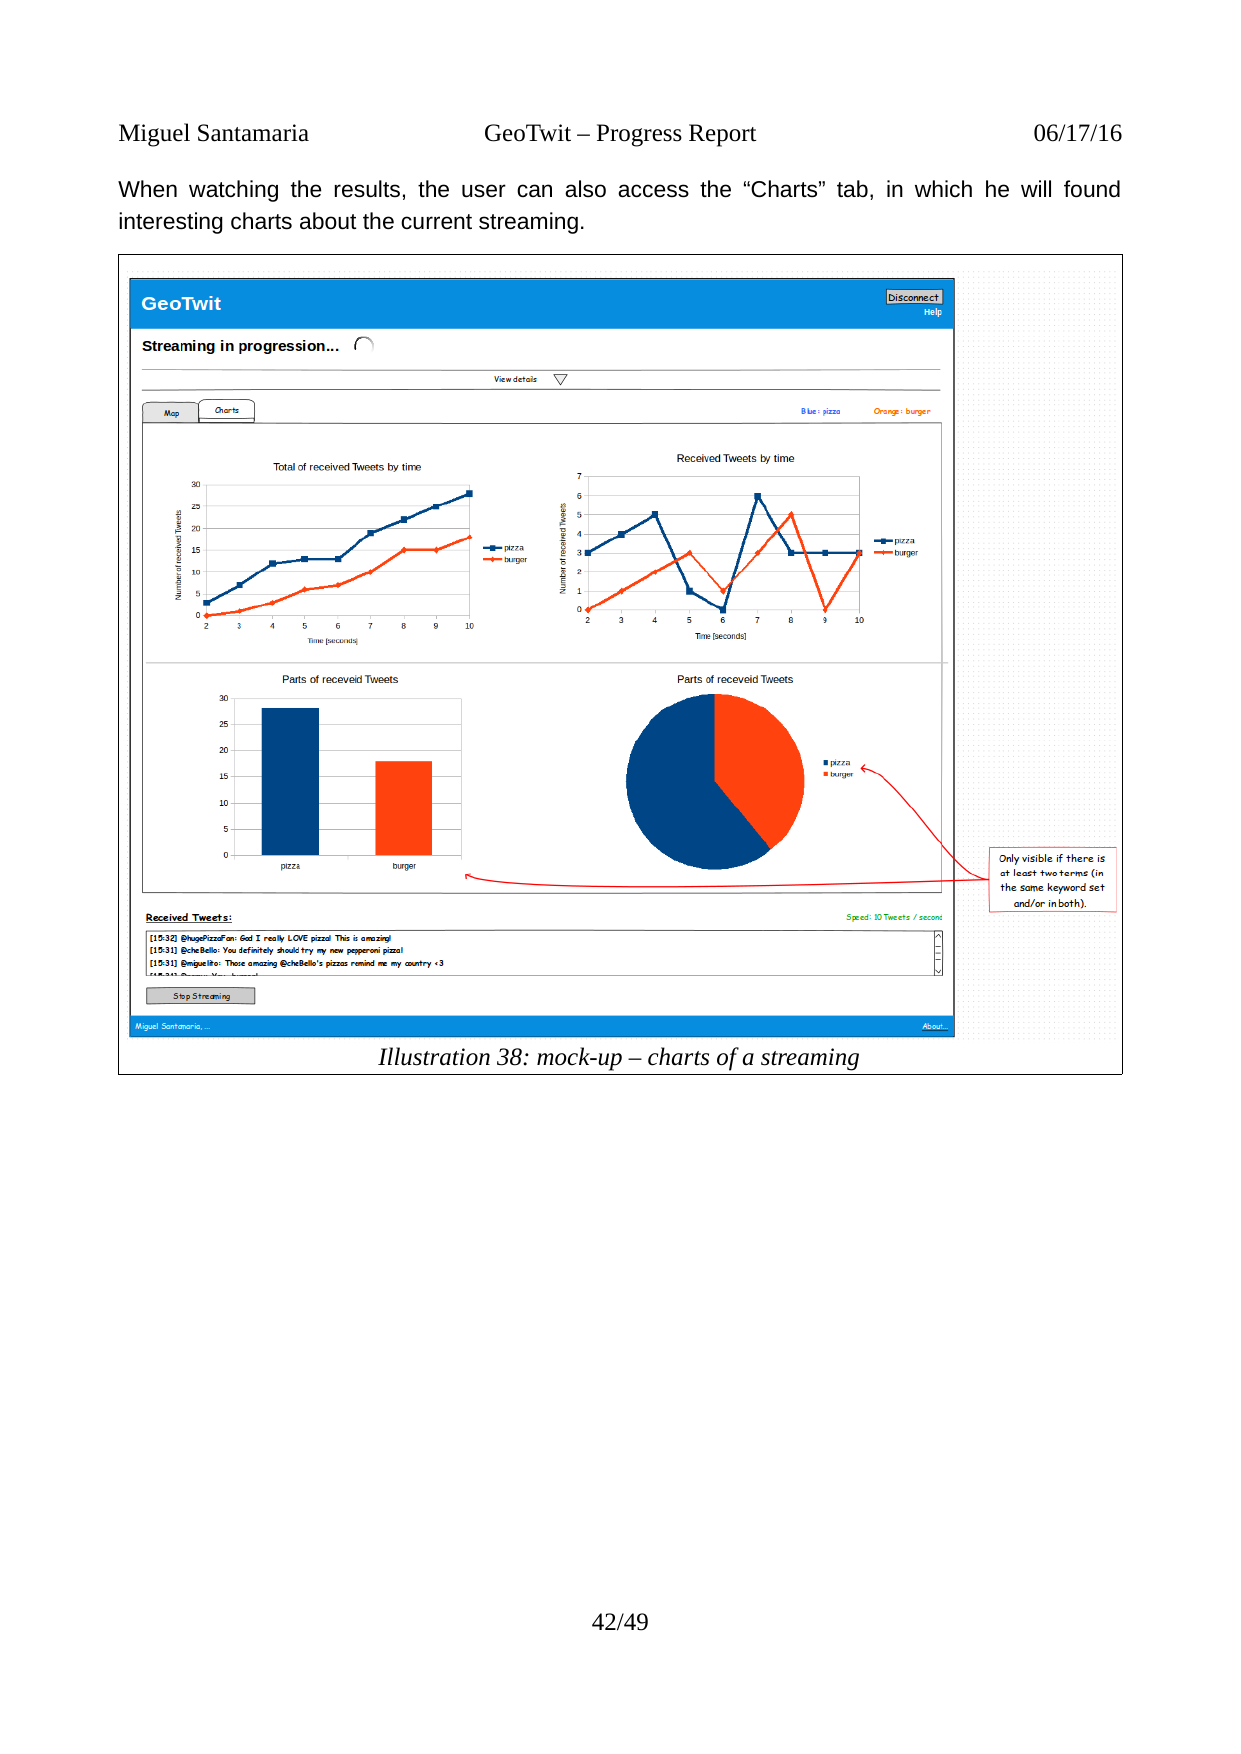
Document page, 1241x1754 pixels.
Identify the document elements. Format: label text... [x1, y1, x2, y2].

picture [123, 269, 1117, 1043]
text When watching the results, the user can also access the “Charts” tab, in which he will found interesting charts about the current streaming. [118, 176, 1122, 234]
text Illustration 38: mock-up – charts of a streaming [121, 1043, 1119, 1071]
